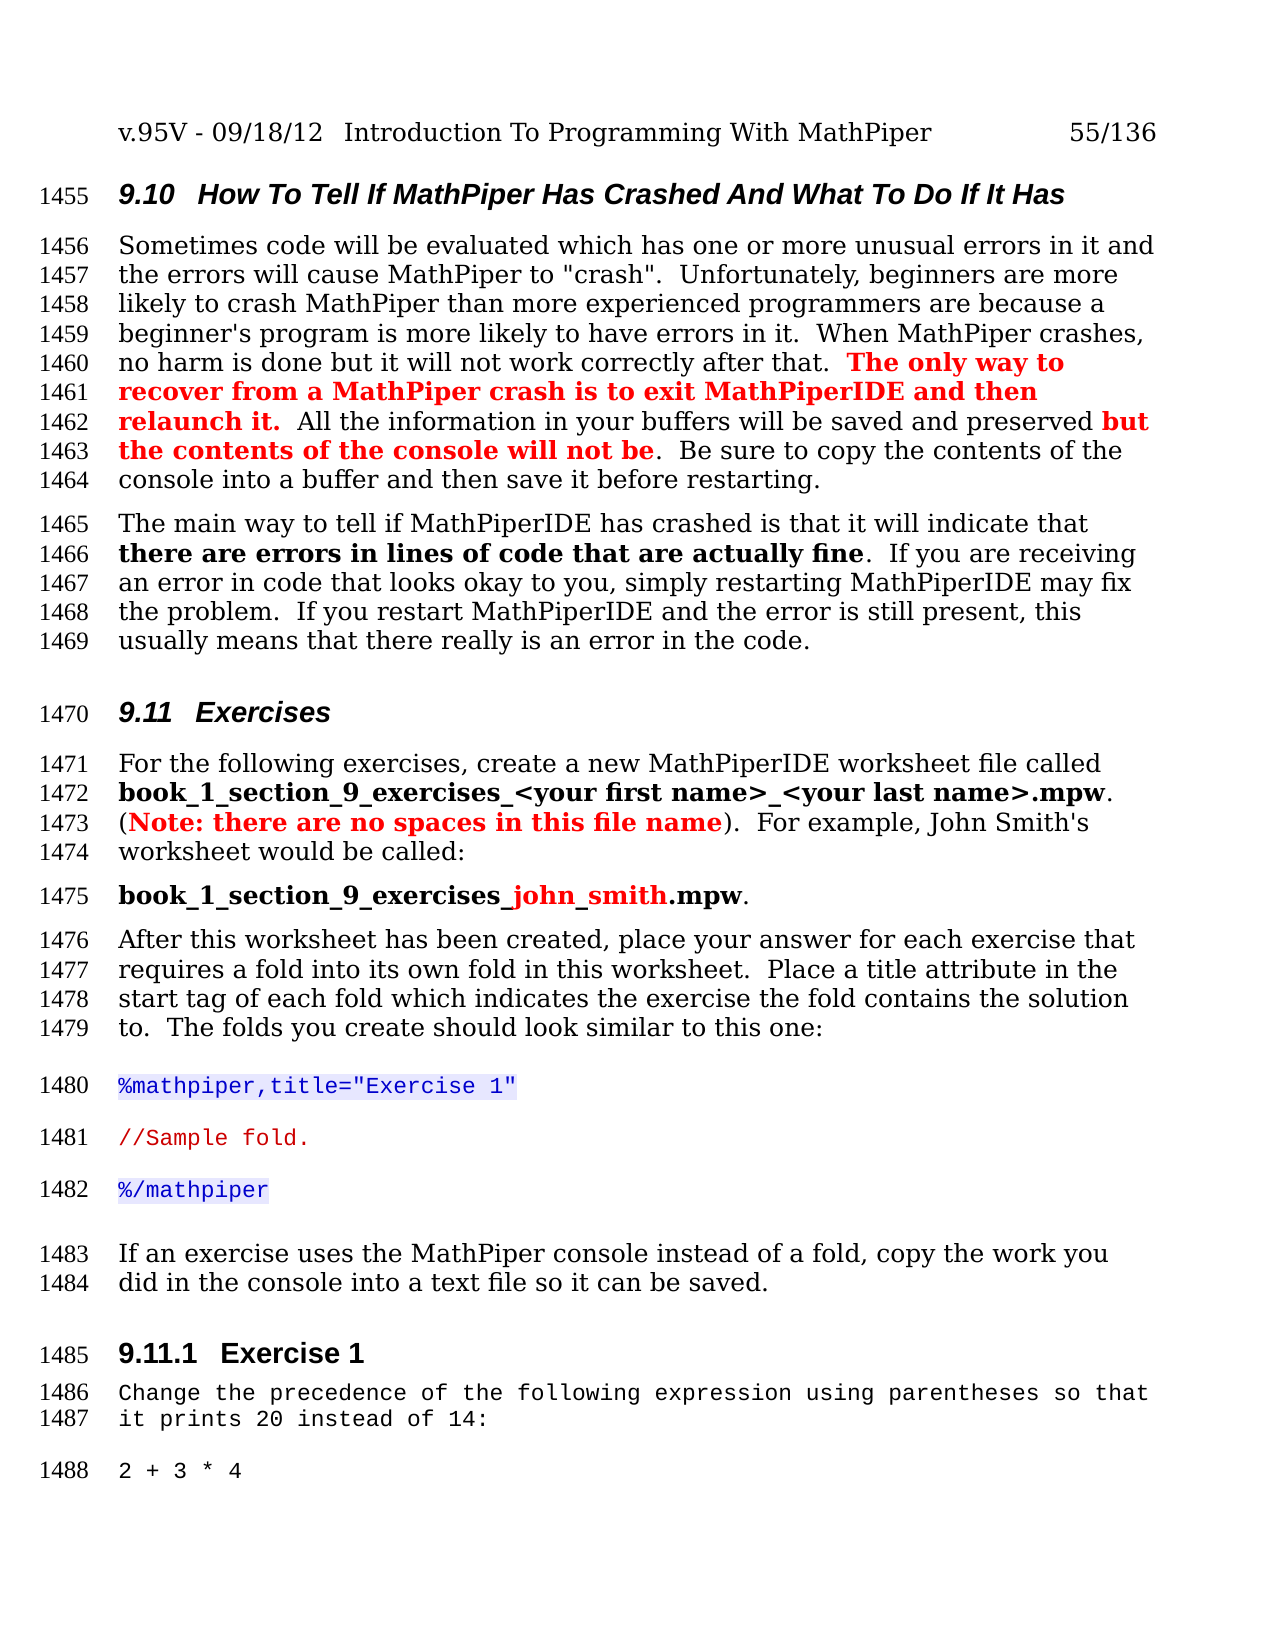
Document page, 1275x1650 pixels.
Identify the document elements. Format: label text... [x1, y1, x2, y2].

text For the following exercises, create a new MathPiperIDE worksheet file called book_1_section_9_exercises_<your first name>_<your last name>.mpw. (Note: there are no spaces in this file name). For example, John Smith's worksheet would be called: [118, 749, 1157, 866]
text //Sample fold. [118, 1126, 1157, 1152]
text 2 + 3 * 4 [118, 1459, 1157, 1486]
text The main way to tell if MathPiperIDE has crashed is that it will indicate that there are errors in lines of code that are actually fine. If you are receiving an error in code that looks okay to you, simply restarting MathPiperIDE may fix the problem. If you restart MathPiperIDE and the error is still present, this usually means that there really is an error in the code. [118, 509, 1157, 656]
text %/mathpiper [118, 1178, 1157, 1204]
text After this worksheet has been created, place your answer for each exercise that requires a fold into its own fold in this worksheet. Place a title attribute in the start tag of each fold which indicates the exercise the fold contains the solution to. The folds you create should look similar to this one: [118, 926, 1157, 1042]
subtitle How To Tell If MathPiper Has Crashed And What To Do If It Has [118, 177, 1157, 210]
subtitle Exercise 1 [118, 1336, 1157, 1370]
text %mathpiper,title="Exercise 1" [118, 1074, 1157, 1100]
text Change the precedence of the following expression using parentheses so that it prints 20 instead of 14: [118, 1382, 1157, 1434]
text book_1_section_9_exercises_john_smith.mpw. [118, 881, 1157, 911]
text Sometimes code will be evaluated which has one or more unusual errors in it and the errors will cause MathPiper to "crash". Unfortunately, beginners are more likely to crash MathPiper than more experienced programmers are because a beginner's program is more likely to have errors in it. When MathPiper crashes, no harm is done but it will not work correctly after that. The only way to recover from a MathPiper crash is to exit MathPiperIDE and then relaunch it. All the information in your buffers will be saved and preserved but the contents of the console will not be. Be sure to copy the contents of the console into a buffer and then save it before restarting. [118, 231, 1157, 494]
text If an exercise uses the MathPiper console instead of a fold, copy the work you did in the console into a text file so it can be saved. [118, 1239, 1157, 1297]
subtitle Exercises [118, 695, 1157, 728]
